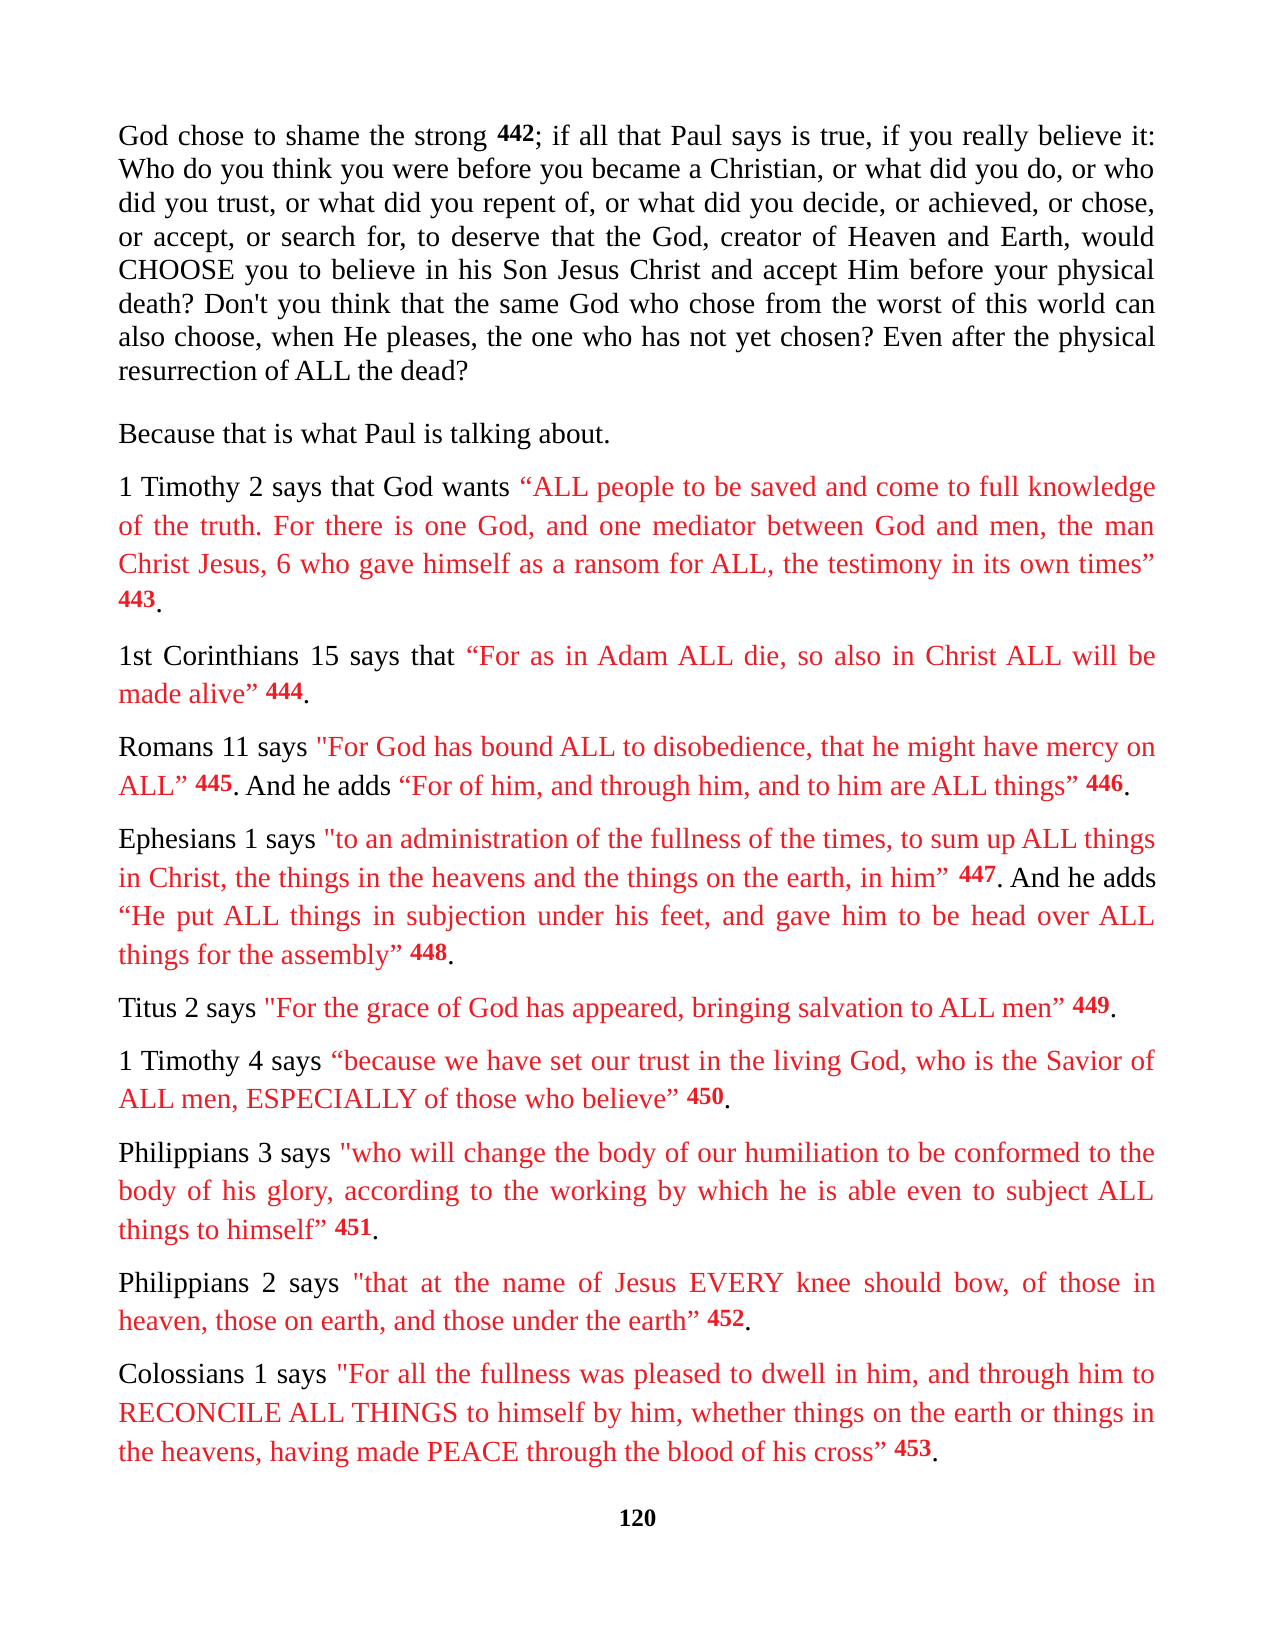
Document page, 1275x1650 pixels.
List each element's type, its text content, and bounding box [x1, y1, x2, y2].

text Because that is what Paul is talking about. [118, 416, 1157, 449]
text Colossians 1 says "For all the fullness was pleased to dwell in him, and through him to RECONCILE ALL THINGS to himself by him, whether things on the earth or things in the heavens, having made PEACE through the blood of his cross” . [118, 1357, 1157, 1467]
text 1 Timothy 2 says that God wants “ALL people to be saved and come to full knowledge of the truth. For there is one God, and one mediator between God and men, the man Christ Jesus, 6 who gave himself as a ransom for ALL, the testimony in its own times” . [118, 469, 1157, 618]
text Romans 11 says "For God has bound ALL to disobedience, that he might have mercy on ALL” . And he adds “For of him, and through him, and to him are ALL things” . [118, 729, 1157, 802]
text Ephesians 1 says "to an administration of the fullness of the times, to sum up ALL things in Christ, the things in the heavens and the things on the earth, in him” . And he adds “He put ALL things in subjection under his feet, and gave him to be head over ALL things for the assembly” . [118, 821, 1157, 970]
text 1 Timothy 4 says “because we have set our trust in the living God, who is the Savior of ALL men, ESPECIALLY of those who believe” . [118, 1043, 1157, 1115]
text Philippians 3 says "who will change the body of our humiliation to be conformed to the body of his glory, according to the working by which he is able even to subject ALL things to himself” . [118, 1135, 1157, 1245]
text God chose to shame the strong ; if all that Paul says is true, if you really believe it: Who do you think you were before you became a Christian, or what did you do, or who did you trust, or what did you repent of, or what did you decide, or achieved, or chose, or accept, or search for, to deserve that the God, creator of Heaven and Earth, would CHOOSE you to believe in his Son Jesus Christ and accept Him before your physical death? Don't you think that the same God who chose from the worst of this world can also choose, when He pleases, the one who has not yet chosen? Even after the physical resurrection of ALL the dead? [118, 118, 1157, 386]
text Philippians 2 says "that at the name of Jesus EVERY knee should bow, of those in heaven, those on earth, and those under the earth” . [118, 1265, 1157, 1337]
text 1st Corinthians 15 says that “For as in Adam ALL die, so also in Christ ALL will be made alive” . [118, 638, 1157, 710]
text Titus 2 says "For the grace of God has appeared, bringing salvation to ALL men” . [118, 990, 1157, 1023]
